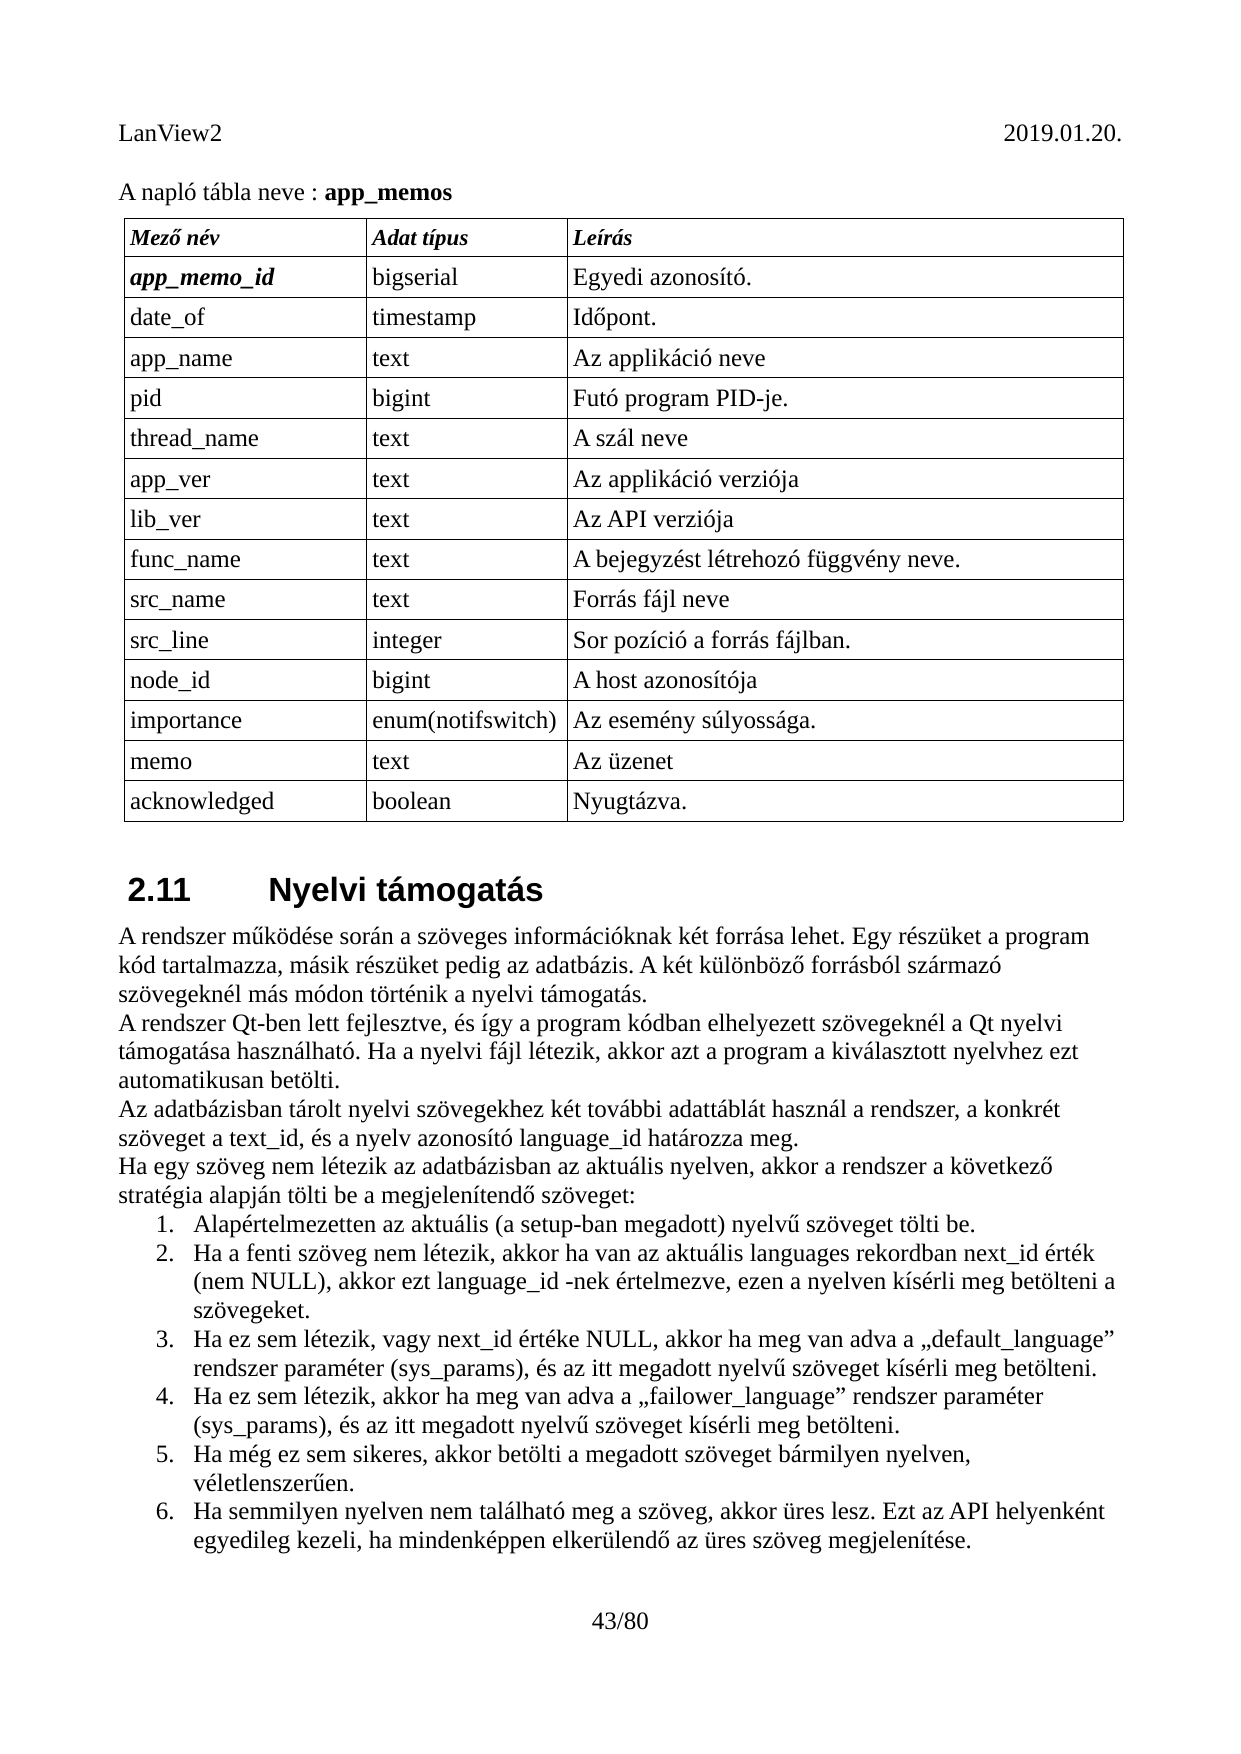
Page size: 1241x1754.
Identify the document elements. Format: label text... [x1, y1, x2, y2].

table_cell app_memo_id [125, 257, 366, 297]
table_cell text [367, 459, 567, 498]
table_cell Sor pozíció a forrás fájlban. [568, 620, 1123, 659]
table_cell bigint [367, 660, 567, 700]
table_header Leírás [568, 219, 1123, 256]
table_cell text [367, 580, 567, 619]
table_cell src_line [125, 620, 366, 659]
table_cell app_name [125, 338, 366, 377]
table_cell acknowledged [125, 781, 366, 821]
table_cell bigserial [367, 257, 567, 297]
table_cell src_name [125, 580, 366, 619]
table_cell Futó program PID-je. [568, 378, 1123, 417]
table_cell text [367, 540, 567, 579]
table_cell text [367, 338, 567, 377]
table_cell thread_name [125, 419, 366, 458]
table_cell integer [367, 620, 567, 659]
table_cell Az üzenet [568, 741, 1123, 780]
table_cell pid [125, 378, 366, 417]
table_header Mező név [125, 219, 366, 256]
table_cell Az applikáció verziója [568, 459, 1123, 498]
table_cell A bejegyzést létrehozó függvény neve. [568, 540, 1123, 579]
text A rendszer működése során a szöveges információknak két forrása lehet. Egy részüket a program kód tartalmazza, másik részüket pedig az adatbázis. A két különböző forrásból származó szövegeknél más módon történik a nyelvi támogatás. [118, 921, 1122, 1008]
table_cell node_id [125, 660, 366, 700]
table_cell Egyedi azonosító. [568, 257, 1123, 297]
table_cell Forrás fájl neve [568, 580, 1123, 619]
text Ha egy szöveg nem létezik az adatbázisban az aktuális nyelven, akkor a rendszer a következő stratégia alapján tölti be a megjelenítendő szöveget: [118, 1151, 1122, 1209]
text Az adatbázisban tárolt nyelvi szövegekhez két további adattáblát használ a rendszer, a konkrét szöveget a text_id, és a nyelv azonosító language_id határozza meg. [118, 1094, 1122, 1151]
table_cell text [367, 419, 567, 458]
table_cell memo [125, 741, 366, 780]
table_cell enum(notifswitch) [367, 701, 567, 740]
text A napló tábla neve : app_memos [118, 177, 1122, 206]
table_cell date_of [125, 298, 366, 337]
table_cell Az esemény súlyossága. [568, 701, 1123, 740]
list Ha ez sem létezik, akkor ha meg van adva a „failower_language” rendszer paraméter (sys_params), és az itt megadott nyelvű szöveget kísérli meg betölteni. [156, 1381, 1122, 1439]
table_cell lib_ver [125, 499, 366, 538]
table_cell bigint [367, 378, 567, 417]
table_cell timestamp [367, 298, 567, 337]
table_cell boolean [367, 781, 567, 821]
list Alapértelmezetten az aktuális (a setup-ban megadott) nyelvű szöveget tölti be. [156, 1209, 1122, 1238]
list Ha a fenti szöveg nem létezik, akkor ha van az aktuális languages rekordban next_id érték (nem NULL), akkor ezt language_id -nek értelmezve, ezen a nyelven kísérli meg betölteni a szövegeket. [156, 1238, 1122, 1324]
table_cell importance [125, 701, 366, 740]
list Ha még ez sem sikeres, akkor betölti a megadott szöveget bármilyen nyelven, véletlenszerűen. [156, 1439, 1122, 1496]
text A rendszer Qt-ben lett fejlesztve, és így a program kódban elhelyezett szövegeknél a Qt nyelvi támogatása használható. Ha a nyelvi fájl létezik, akkor azt a program a kiválasztott nyelvhez ezt automatikusan betölti. [118, 1008, 1122, 1094]
list Ha ez sem létezik, vagy next_id értéke NULL, akkor ha meg van adva a „default_language” rendszer paraméter (sys_params), és az itt megadott nyelvű szöveget kísérli meg betölteni. [156, 1324, 1122, 1381]
table_cell text [367, 741, 567, 780]
subtitle Nyelvi támogatás [118, 870, 1122, 909]
table_cell A host azonosítója [568, 660, 1123, 700]
table_cell A szál neve [568, 419, 1123, 458]
table_header Adat típus [367, 219, 567, 256]
list Ha semmilyen nyelven nem található meg a szöveg, akkor üres lesz. Ezt az API helyenként egyedileg kezeli, ha mindenképpen elkerülendő az üres szöveg megjelenítése. [156, 1496, 1122, 1554]
table_cell Az applikáció neve [568, 338, 1123, 377]
table_cell Az API verziója [568, 499, 1123, 538]
table_cell Időpont. [568, 298, 1123, 337]
table_cell app_ver [125, 459, 366, 498]
table_cell text [367, 499, 567, 538]
table_cell Nyugtázva. [568, 781, 1123, 821]
table_cell func_name [125, 540, 366, 579]
